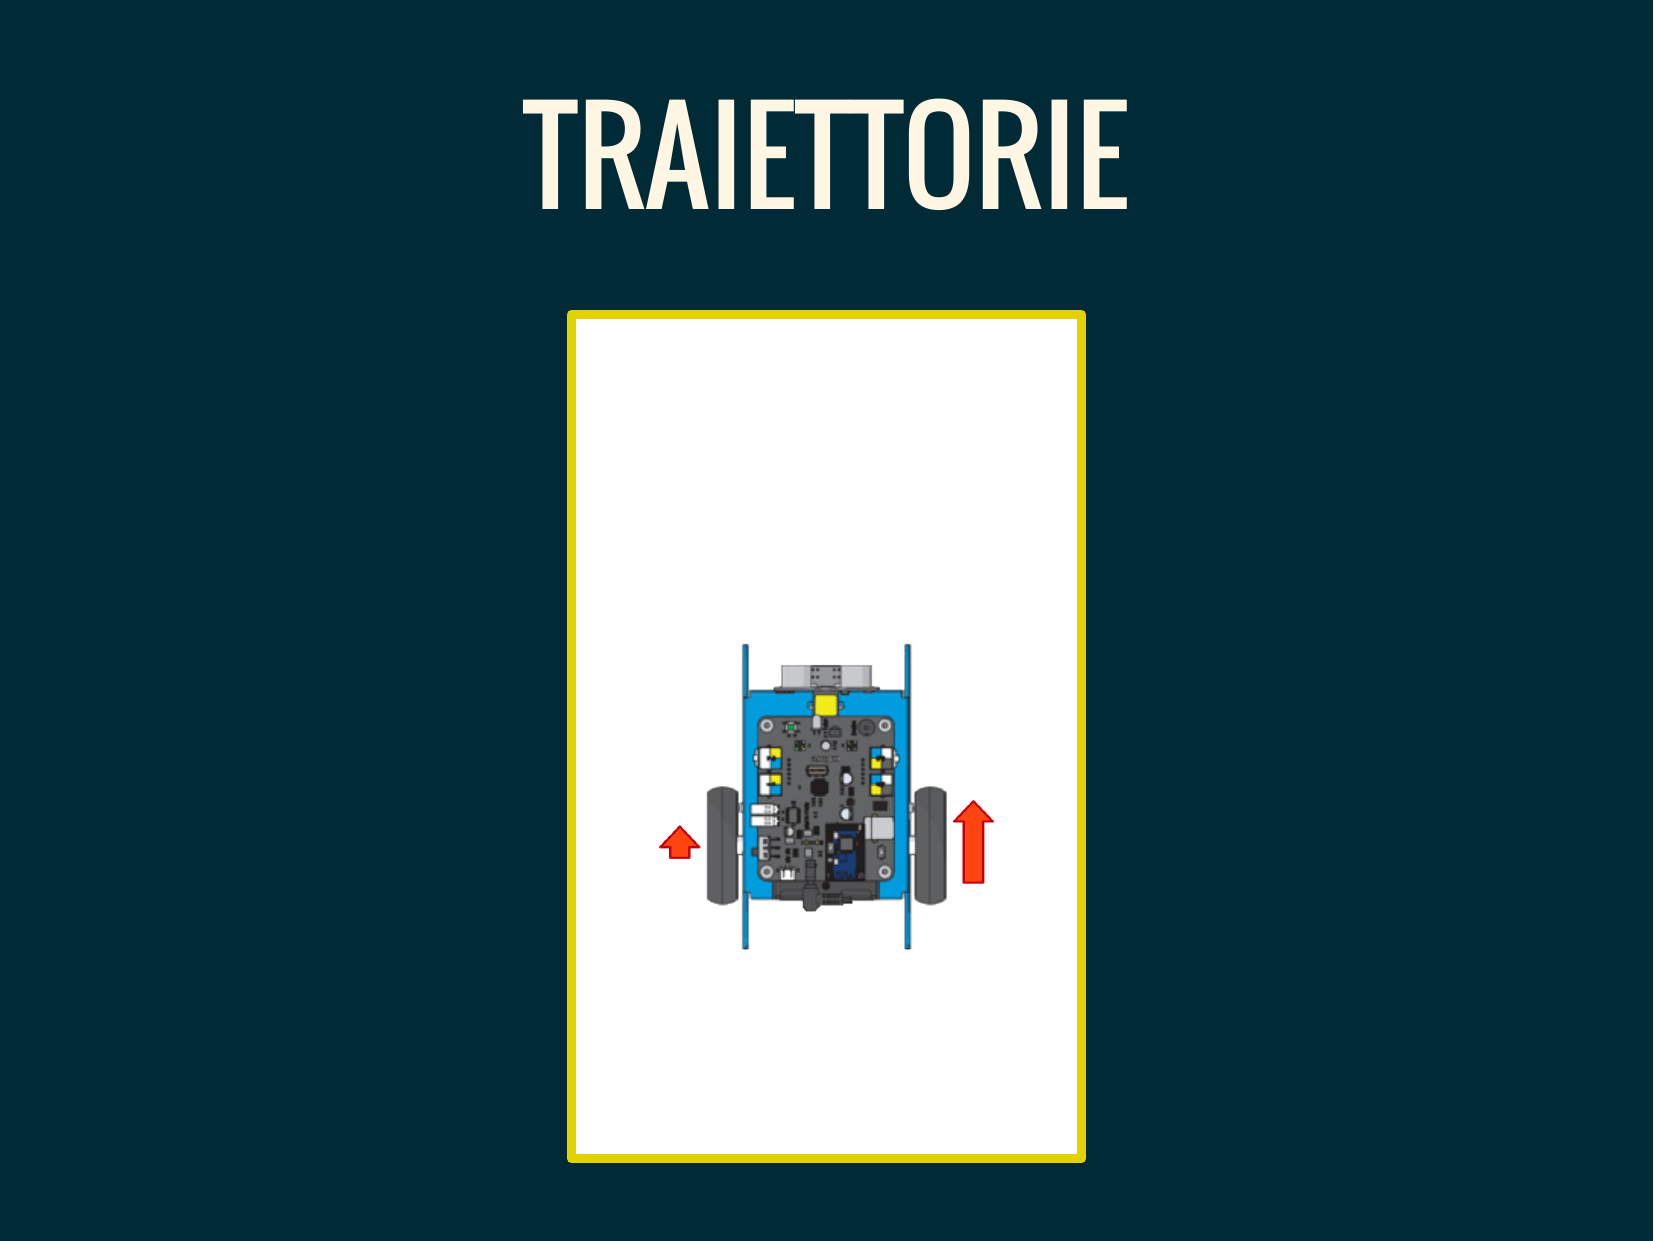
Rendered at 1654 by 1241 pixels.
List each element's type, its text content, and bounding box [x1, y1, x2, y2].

picture [575, 318, 1078, 1155]
title Traiettorie [82, 49, 1571, 257]
